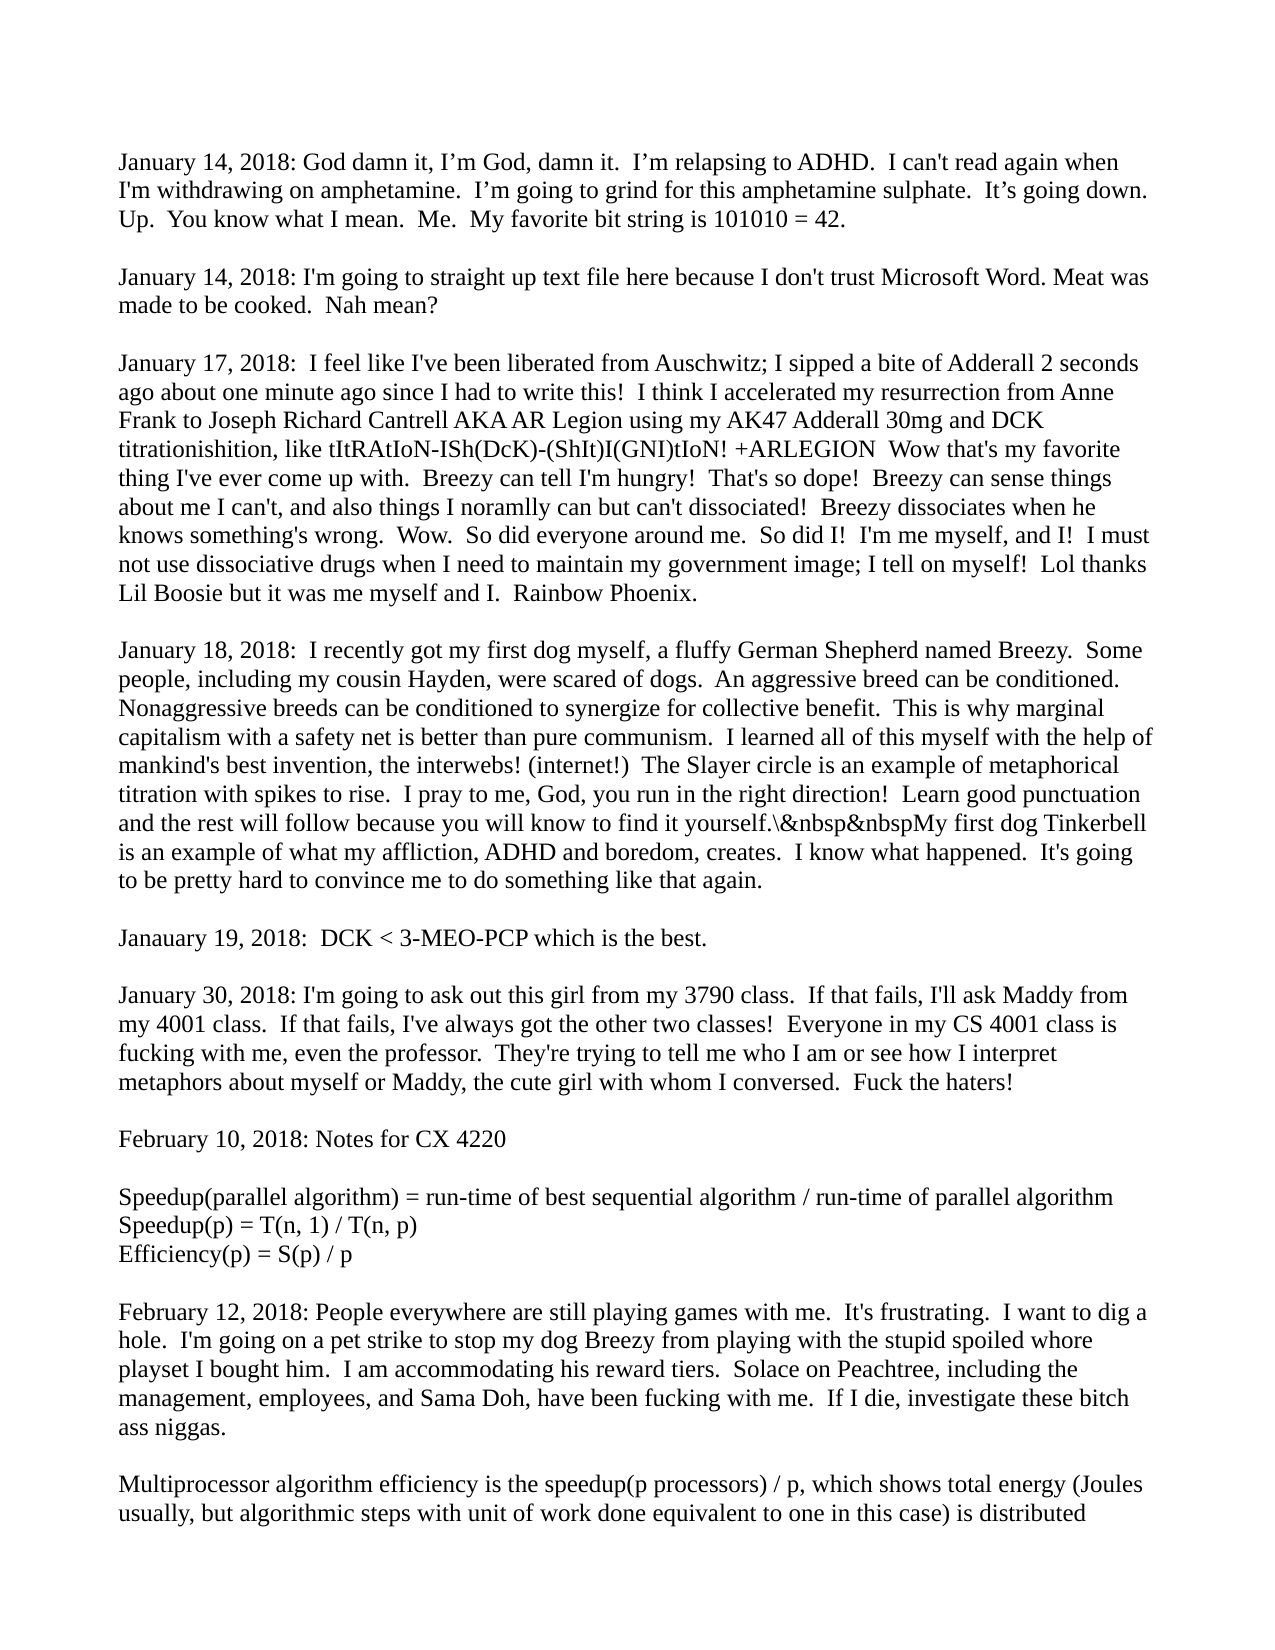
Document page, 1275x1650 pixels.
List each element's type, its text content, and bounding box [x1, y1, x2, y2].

text February 12, 2018: People everywhere are still playing games with me. It's frustrating. I want to dig a hole. I'm going on a pet strike to stop my dog Breezy from playing with the stupid spoiled whore playset I bought him. I am accommodating his reward tiers. Solace on Peachtree, including the management, employees, and Sama Doh, have been fucking with me. If I die, investigate these bitch ass niggas. [118, 1297, 1157, 1441]
text January 18, 2018: I recently got my first dog myself, a fluffy German Shepherd named Breezy. Some people, including my cousin Hayden, were scared of dogs. An aggressive breed can be conditioned. Nonaggressive breeds can be conditioned to synergize for collective benefit. This is why marginal capitalism with a safety net is better than pure communism. I learned all of this myself with the help of mankind's best invention, the interwebs! (internet!) The Slayer circle is an example of metaphorical titration with spikes to rise. I pray to me, God, you run in the right direction! Learn good punctuation and the rest will follow because you will know to find it yourself.\&nbsp&nbspMy first dog Tinkerbell is an example of what my affliction, ADHD and boredom, creates. I know what happened. It's going to be pretty hard to convince me to do something like that again. [118, 636, 1157, 894]
text Janauary 19, 2018: DCK < 3-MEO-PCP which is the best. [118, 923, 1157, 952]
text Multiprocessor algorithm efficiency is the speedup(p processors) / p, which shows total energy (Joules usually, but algorithmic steps with unit of work done equivalent to one in this case) is distributed [118, 1469, 1157, 1527]
text Speedup(parallel algorithm) = run-time of best sequential algorithm / run-time of parallel algorithm [118, 1182, 1157, 1211]
text January 30, 2018: I'm going to ask out this girl from my 3790 class. If that fails, I'll ask Maddy from my 4001 class. If that fails, I've always got the other two classes! Everyone in my CS 4001 class is fucking with me, even the professor. They're trying to tell me who I am or see how I interpret metaphors about myself or Maddy, the cute girl with whom I conversed. Fuck the haters! [118, 981, 1157, 1096]
text January 17, 2018: I feel like I've been liberated from Auschwitz; I sipped a bite of Adderall 2 seconds ago about one minute ago since I had to write this! I think I accelerated my resurrection from Anne Frank to Joseph Richard Cantrell AKA AR Legion using my AK47 Adderall 30mg and DCK titrationishition, like tItRAtIoN-ISh(DcK)-(ShIt)I(GNI)tIoN! +ARLEGION Wow that's my favorite thing I've ever come up with. Breezy can tell I'm hungry! That's so dope! Breezy can sense things about me I can't, and also things I noramlly can but can't dissociated! Breezy dissociates when he knows something's wrong. Wow. So did everyone around me. So did I! I'm me myself, and I! I must not use dissociative drugs when I need to maintain my government image; I tell on myself! Lol thanks Lil Boosie but it was me myself and I. Rainbow Phoenix. [118, 348, 1157, 607]
text Efficiency(p) = S(p) / p [118, 1239, 1157, 1268]
text Speedup(p) = T(n, 1) / T(n, p) [118, 1211, 1157, 1239]
text January 14, 2018: I'm going to straight up text file here because I don't trust Microsoft Word. Meat was made to be cooked. Nah mean? [118, 262, 1157, 319]
text February 10, 2018: Notes for CX 4220 [118, 1124, 1157, 1153]
text January 14, 2018: God damn it, I’m God, damn it. I’m relapsing to ADHD. I can't read again when I'm withdrawing on amphetamine. I’m going to grind for this amphetamine sulphate. It’s going down. Up. You know what I mean. Me. My favorite bit string is 101010 = 42. [118, 147, 1157, 233]
